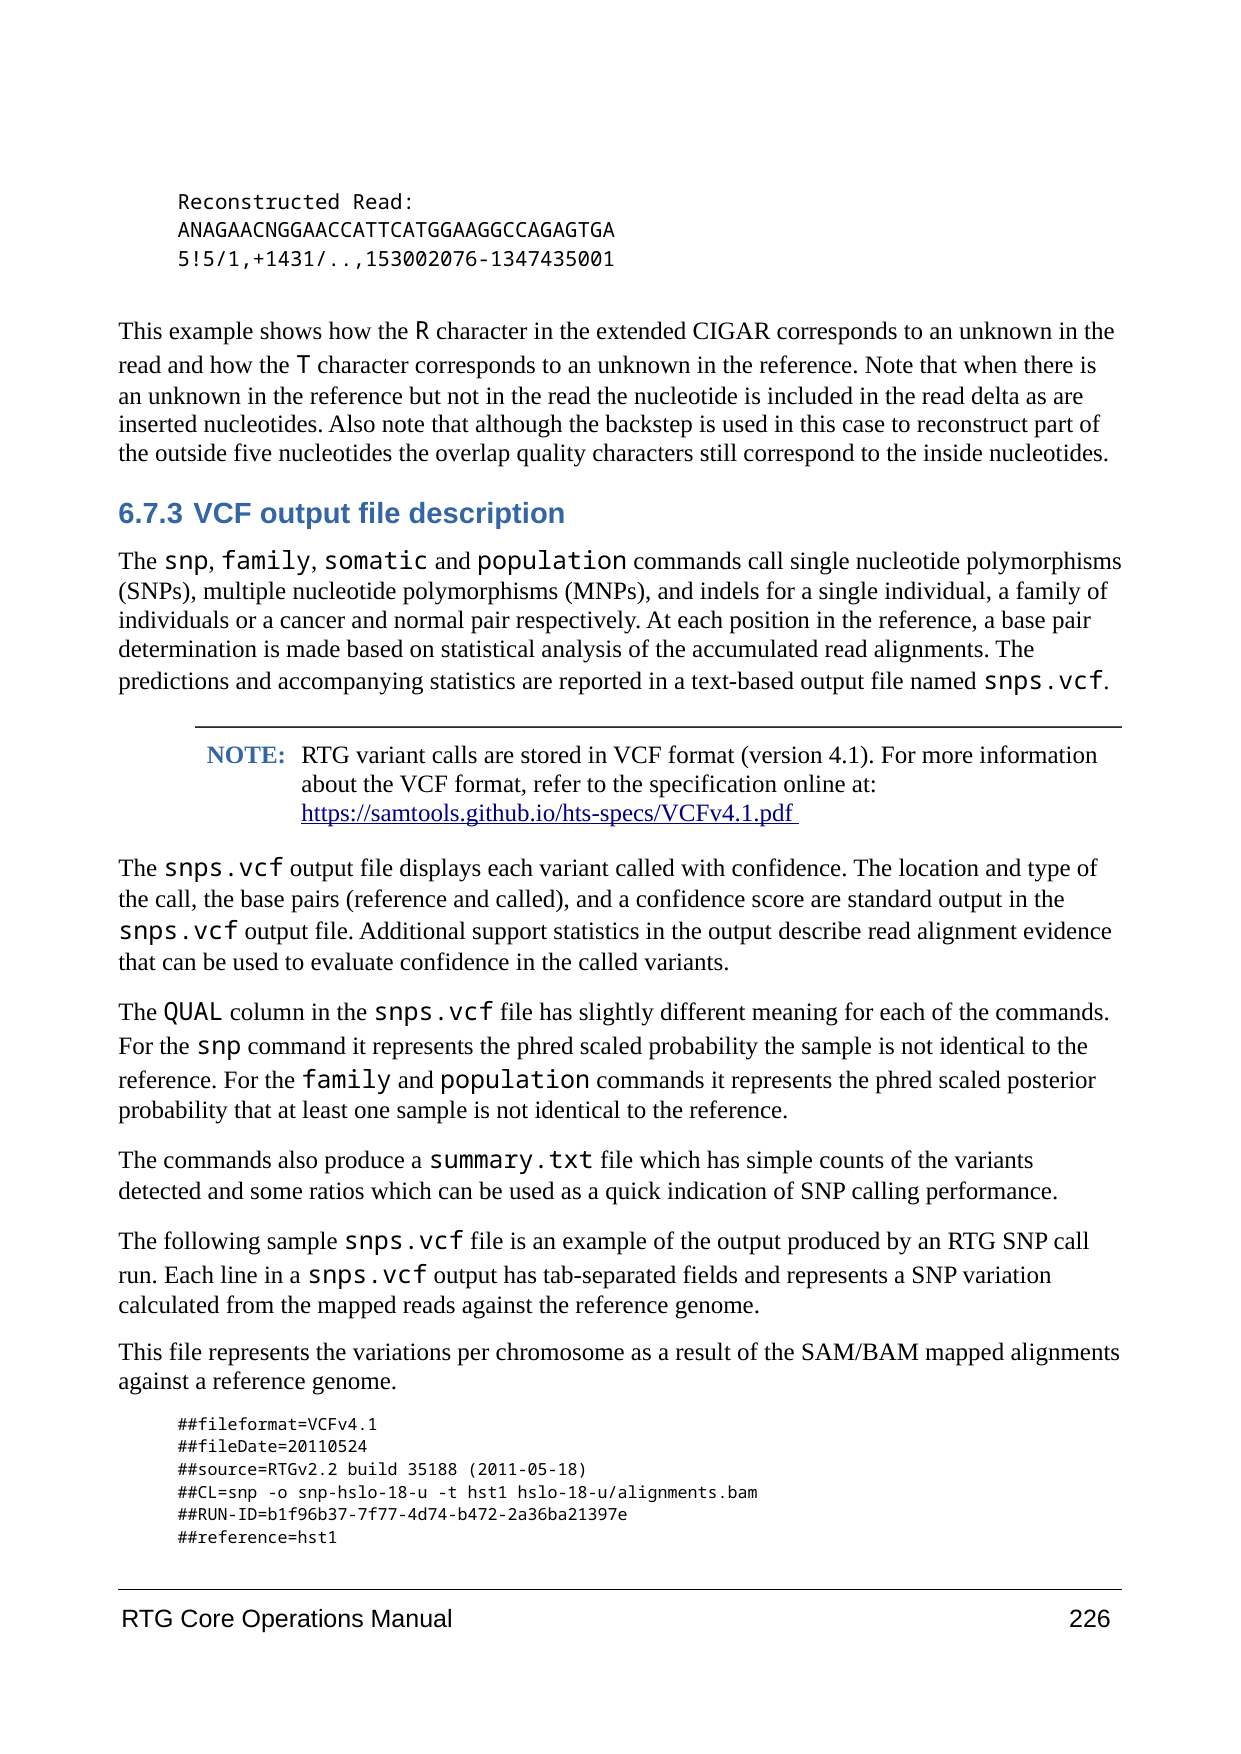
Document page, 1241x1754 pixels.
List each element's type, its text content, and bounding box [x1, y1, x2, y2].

text Reconstructed Read: [177, 187, 1122, 216]
text 5!5/1,+1431/..,153002076-1347435001 [177, 244, 1122, 272]
text The snp, family, somatic and population commands call single nucleotide polymorphisms (SNPs), multiple nucleotide polymorphisms (MNPs), and indels for a single individual, a family of individuals or a cancer and normal pair respectively. At each position in the reference, a base pair determination is made based on statistical analysis of the accumulated read alignments. The predictions and accompanying statistics are reported in a text-based output file named snps.vcf. [118, 542, 1122, 697]
text ##source=RTGv2.2 build 35188 (2011-05-18) [177, 1458, 1122, 1480]
text NOTE: RTG variant calls are stored in VCF format (version 4.1). For more information about the VCF format, refer to the specification online at: https://samtools.github.io/hts-specs/VCFv4.1.pdf [195, 729, 1122, 838]
text ANAGAACNGGAACCATTCATGGAAGGCCAGAGTGA [177, 216, 1122, 244]
text This file represents the variations per chromosome as a result of the SAM/BAM mapped alignments against a reference genome. [118, 1337, 1122, 1394]
subtitle VCF output file description [118, 496, 1122, 530]
text The snps.vcf output file displays each variant called with confidence. The location and type of the call, the base pairs (reference and called), and a confidence score are standard output in the snps.vcf output file. Additional support statistics in the output describe read alignment evidence that can be used to evaluate confidence in the called variants. [118, 850, 1122, 976]
text ##fileDate=20110524 [177, 1435, 1122, 1458]
text ##RUN-ID=b1f96b37-7f77-4d74-b472-2a36ba21397e [177, 1503, 1122, 1526]
text ##reference=hst1 [177, 1526, 1122, 1548]
text The QUAL column in the snps.vcf file has slightly different meaning for each of the commands. For the snp command it represents the phred scaled probability the sample is not identical to the reference. For the family and population commands it represents the phred scaled posterior probability that at least one sample is not identical to the reference. [118, 993, 1122, 1124]
text The commands also produce a summary.txt file which has simple counts of the variants detected and some ratios which can be used as a quick indication of SNP calling performance. [118, 1142, 1122, 1205]
text ##fileformat=VCFv4.1 [177, 1412, 1122, 1435]
text This example shows how the R character in the extended CIGAR corresponds to an unknown in the read and how the T character corresponds to an unknown in the reference. Note that when there is an unknown in the reference but not in the read the nucleotide is included in the read delta as are inserted nucleotides. Also note that although the backstep is used in this case to reconstruct part of the outside five nucleotides the overlap quality characters still correspond to the inside nucleotides. [118, 313, 1122, 467]
text The following sample snps.vcf file is an example of the output produced by an RTG SNP call run. Each line in a snps.vcf output has tab-separated fields and represents a SNP variation calculated from the mapped reads against the reference genome. [118, 1222, 1122, 1319]
text ##CL=snp -o snp-hslo-18-u -t hst1 hslo-18-u/alignments.bam [177, 1480, 1122, 1503]
